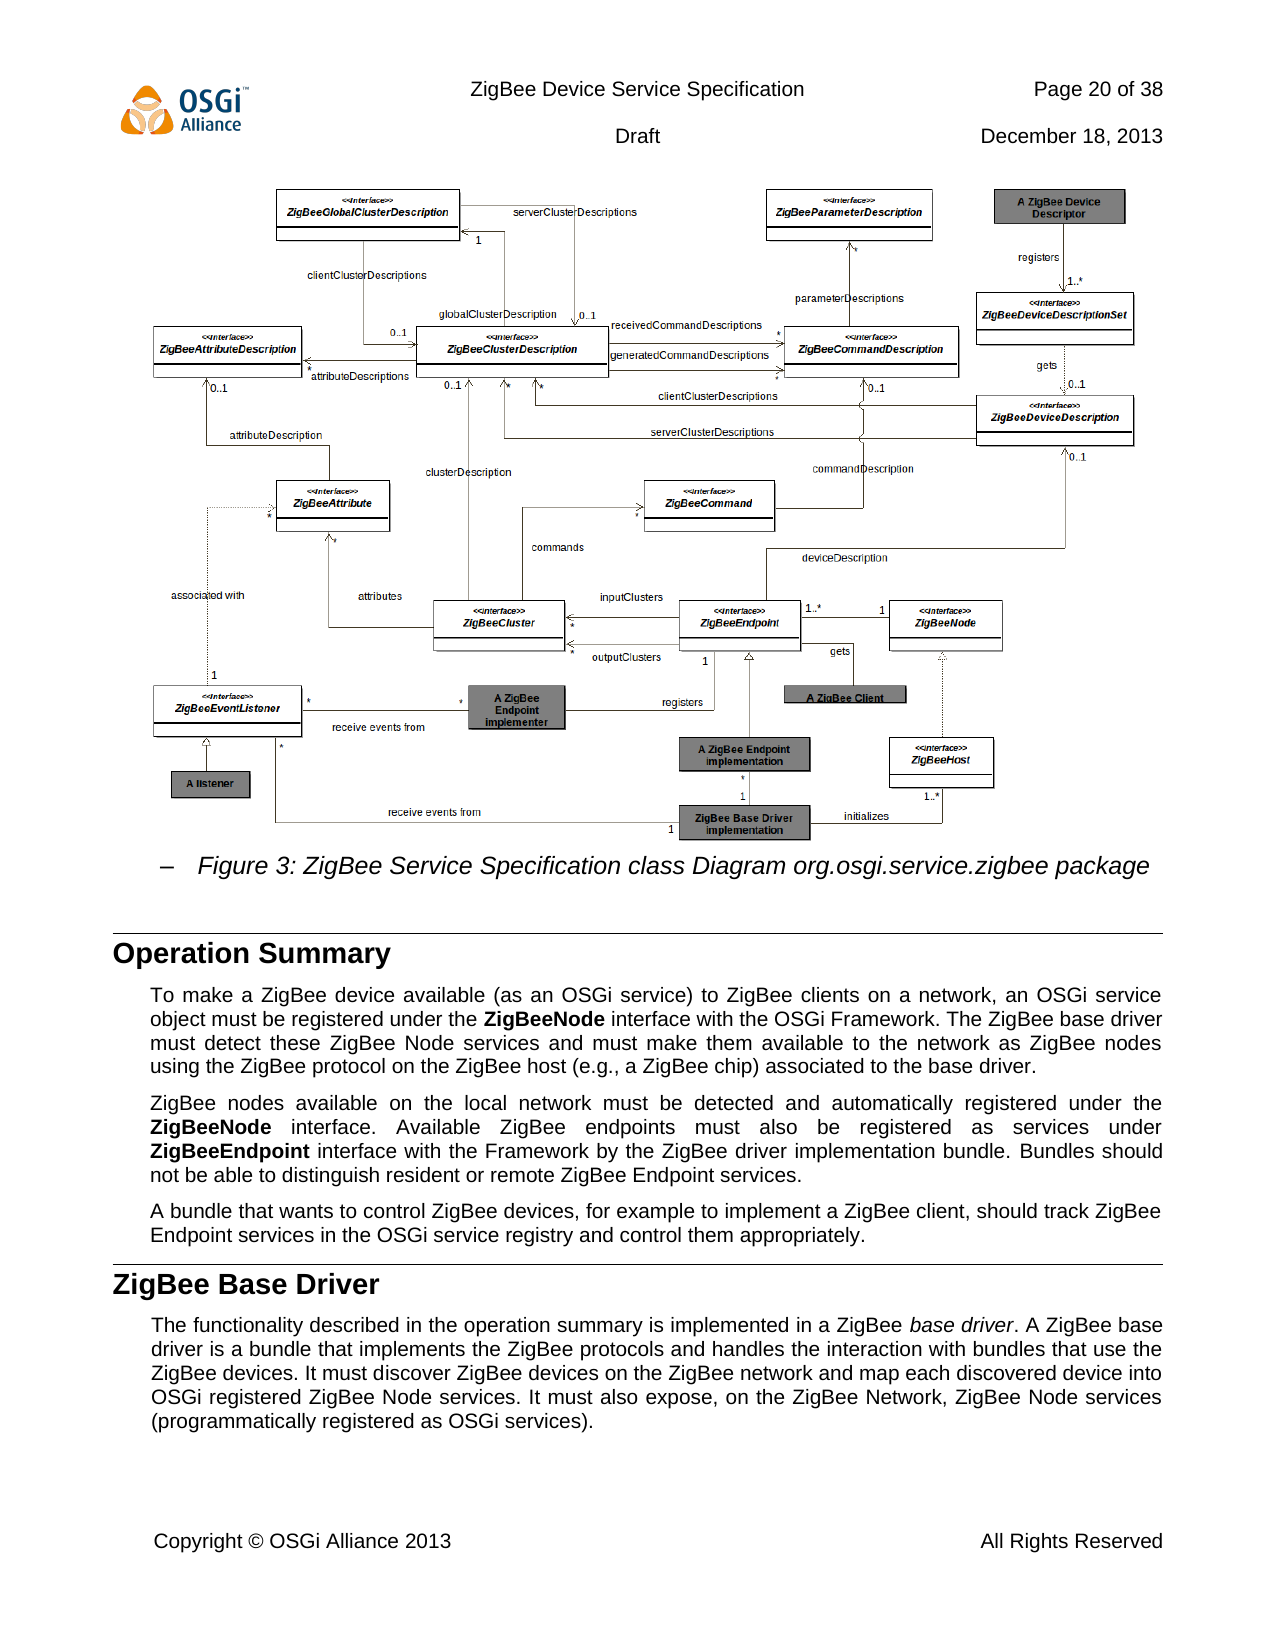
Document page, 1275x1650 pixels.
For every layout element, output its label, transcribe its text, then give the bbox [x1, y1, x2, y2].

list Figure 3: ZigBee Service Specification class Diagram org.osgi.service.zigbee package [150, 852, 1163, 880]
text To make a ZigBee device available (as an OSGi service) to ZigBee clients on a network, an OSGi service object must be registered under the ZigBeeNode interface with the OSGi Framework. The ZigBee base driver must detect these ZigBee Node services and must make them available to the network as ZigBee nodes using the ZigBee protocol on the ZigBee host (e.g., a ZigBee chip) associated to the base driver. [150, 982, 1163, 1078]
picture [132, 158, 1143, 852]
text ZigBee nodes available on the local network must be detected and automatically registered under the ZigBeeNode interface. Available ZigBee endpoints must also be registered as services under ZigBeeEndpoint interface with the Framework by the ZigBee driver implementation bundle. Bundles should not be able to distinguish resident or remote ZigBee Endpoint services. [150, 1091, 1163, 1187]
picture [113, 78, 257, 142]
subtitle Operation Summary [112, 934, 1163, 970]
subtitle ZigBee Base Driver [112, 1265, 1163, 1300]
text The functionality described in the operation summary is implemented in a ZigBee base driver. A ZigBee base driver is a bundle that implements the ZigBee protocols and handles the interaction with bundles that use the ZigBee devices. It must discover ZigBee devices on the ZigBee network and map each discovered device into OSGi registered ZigBee Node services. It must also expose, on the ZigBee Network, ZigBee Node services (programmatically registered as OSGi services). [151, 1313, 1163, 1433]
text A bundle that wants to control ZigBee devices, for example to implement a ZigBee client, should track ZigBee Endpoint services in the OSGi service registry and control them appropriately. [150, 1199, 1163, 1247]
